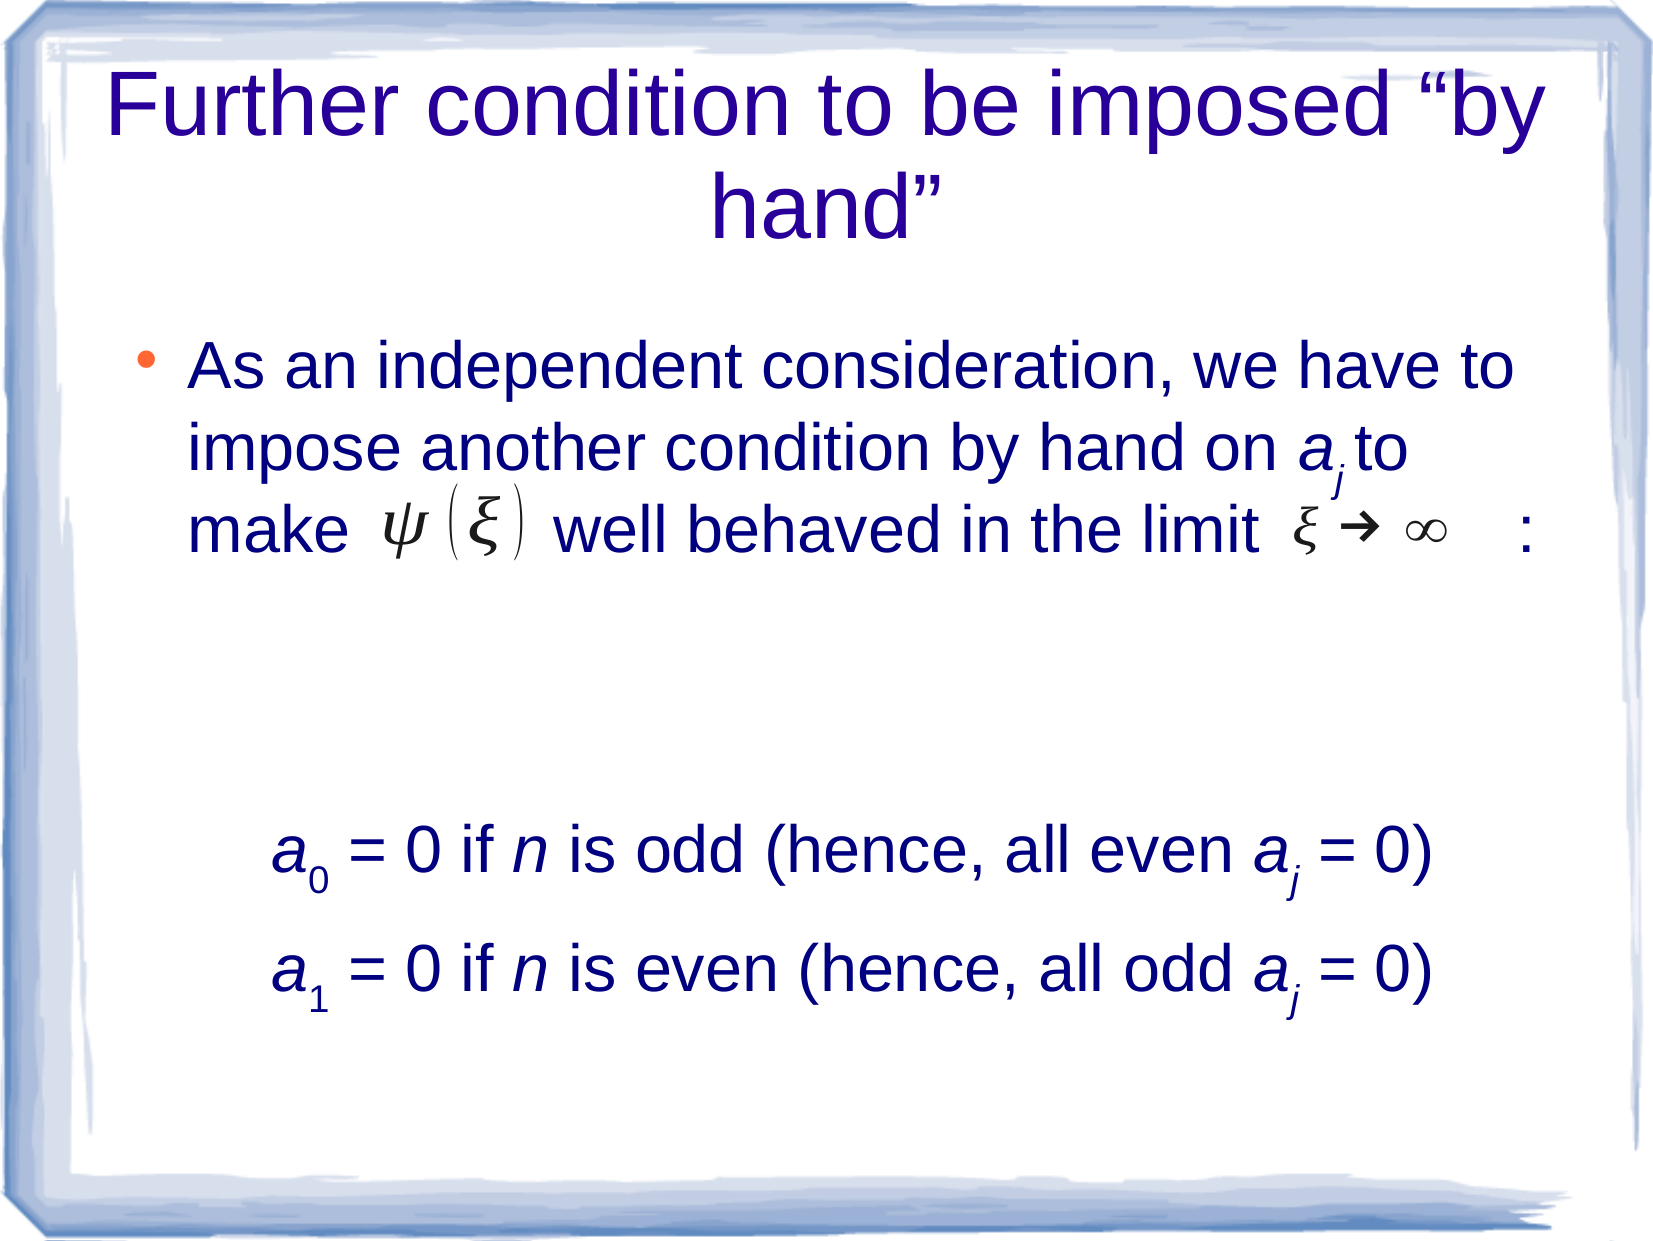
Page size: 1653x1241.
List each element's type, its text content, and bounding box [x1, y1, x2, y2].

picture [0, 0, 1653, 1241]
title Further condition to be imposed “by hand” [82, 47, 1571, 259]
list As an independent consideration, we have to impose another condition by hand on aj to make well behaved in the limit : a0 = 0 if n is odd (hence, all even aj = 0) a1 = 0 if n is even (hence, all odd aj = 0) [117, 324, 1571, 1144]
chart [1275, 496, 1491, 571]
chart [359, 479, 554, 570]
